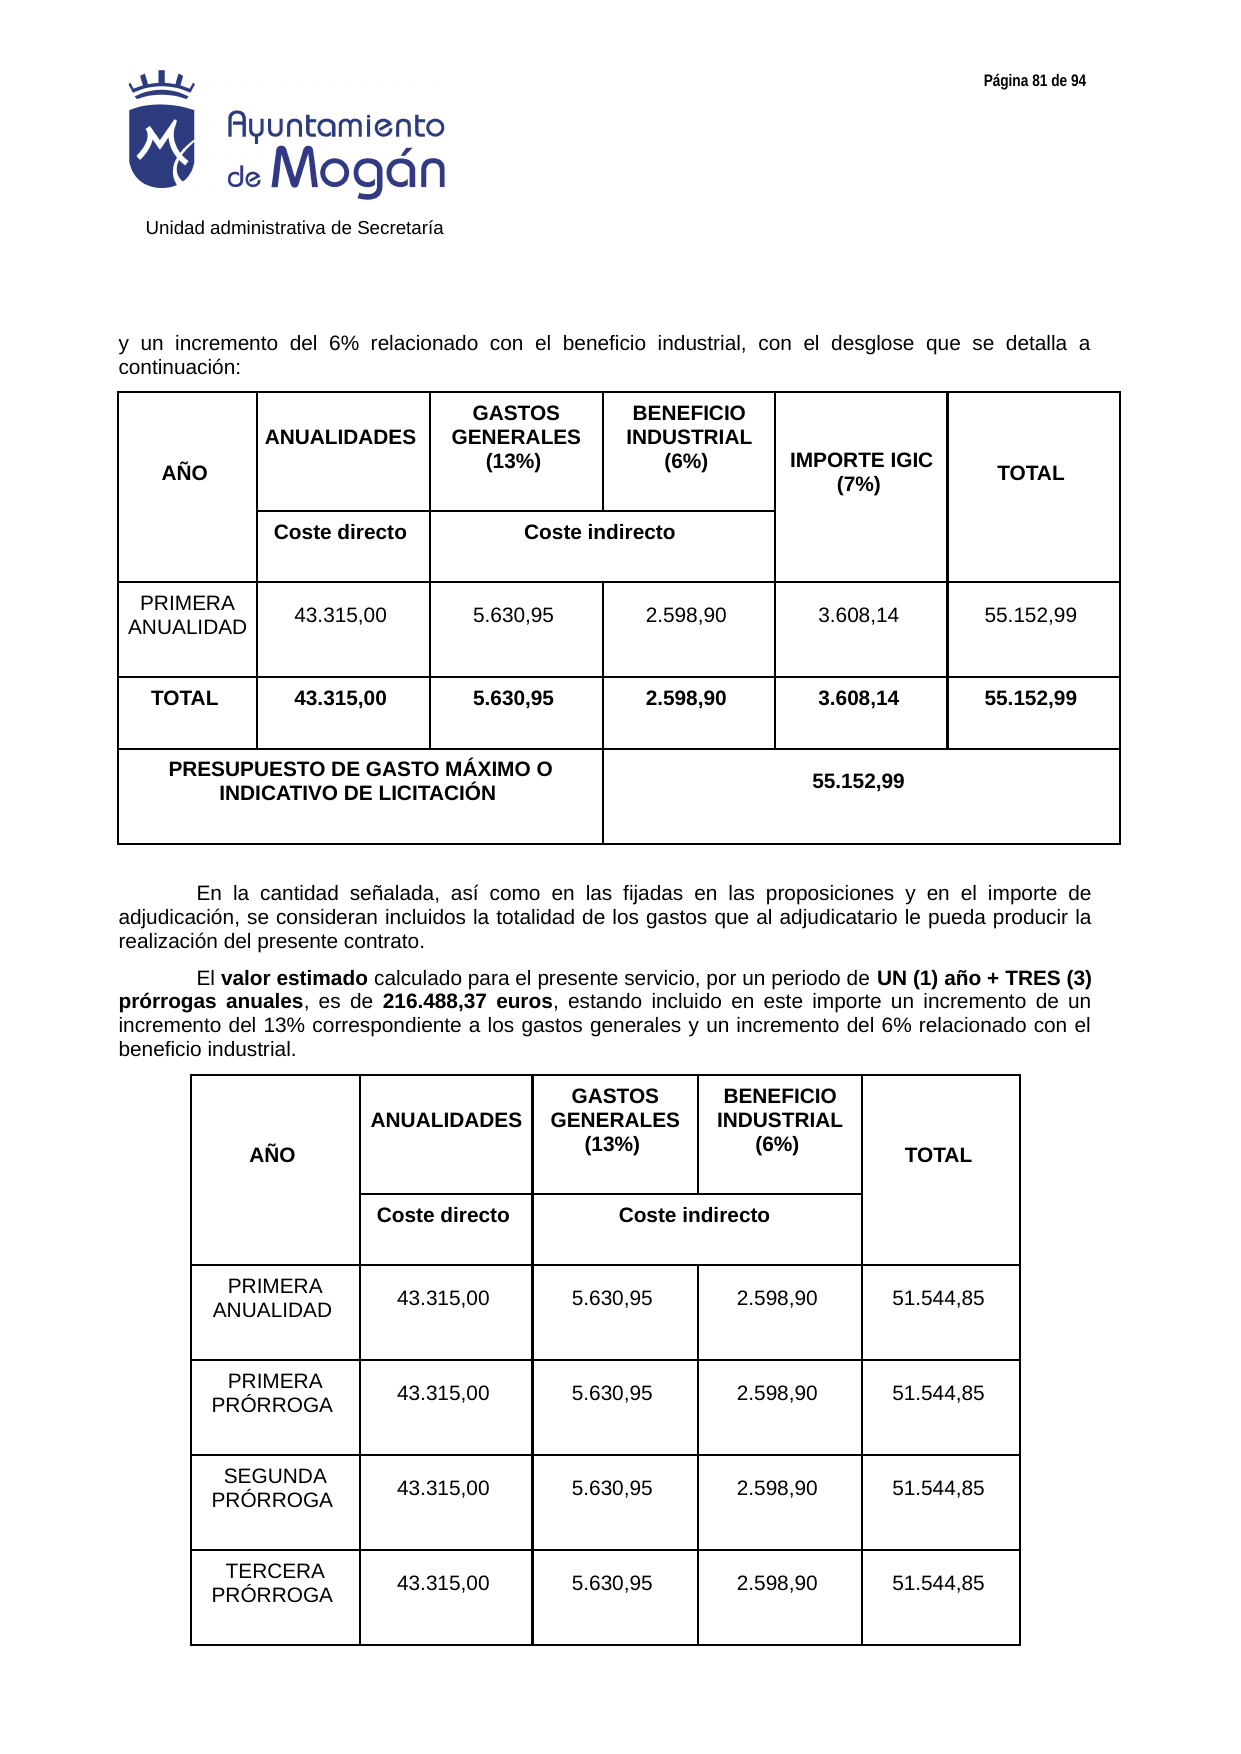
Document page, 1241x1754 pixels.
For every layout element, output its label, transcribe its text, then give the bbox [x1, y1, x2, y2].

table_cell Coste directo [361, 1195, 531, 1264]
table_cell 55.152,99 [949, 678, 1119, 747]
table_cell 51.544,85 [863, 1266, 1019, 1359]
table_header BENEFICIO INDUSTRIAL (6%) [604, 393, 774, 510]
text El valor estimado calculado para el presente servicio, por un periodo de UN (1) año + TRES (3) prórrogas anuales, es de 216.488,37 euros, estando incluido en este importe un incremento de un incremento del 13% correspondiente a los gastos generales y un incremento del 6% relacionado con el beneficio industrial. [118, 965, 1092, 1061]
table_header AÑO [192, 1076, 359, 1264]
table_header TOTAL [863, 1076, 1019, 1264]
table_cell 5.630,95 [534, 1551, 697, 1644]
table_cell 5.630,95 [534, 1361, 697, 1454]
table_cell 51.544,85 [863, 1361, 1019, 1454]
table_cell Coste indirecto [534, 1195, 861, 1264]
table_cell Coste indirecto [431, 512, 774, 581]
picture [128, 70, 445, 206]
table_cell 2.598,90 [699, 1361, 861, 1454]
table_cell 5.630,95 [431, 678, 602, 747]
table_cell 43.315,00 [361, 1266, 531, 1359]
table_cell PRIMERA ANUALIDAD [192, 1266, 359, 1359]
table_header IMPORTE IGIC (7%) [776, 393, 946, 581]
table_header BENEFICIO INDUSTRIAL (6%) [699, 1076, 861, 1193]
table_cell 5.630,95 [534, 1456, 697, 1549]
table_header GASTOS GENERALES (13%) [534, 1076, 697, 1193]
table_cell 2.598,90 [699, 1551, 861, 1644]
table_cell TERCERA PRÓRROGA [192, 1551, 359, 1644]
table_cell SEGUNDA PRÓRROGA [192, 1456, 359, 1549]
table_cell 2.598,90 [699, 1456, 861, 1549]
table_cell TOTAL [119, 678, 256, 747]
text y un incremento del 6% relacionado con el beneficio industrial, con el desglose que se detalla a continuación: [118, 331, 1092, 378]
table_cell PRIMERA PRÓRROGA [192, 1361, 359, 1454]
table_header ANUALIDADES [258, 393, 429, 510]
table_cell PRESUPUESTO DE GASTO MÁXIMO O INDICATIVO DE LICITACIÓN [119, 750, 602, 842]
table_header TOTAL [949, 393, 1119, 581]
table_cell 2.598,90 [699, 1266, 861, 1359]
table_cell 43.315,00 [258, 583, 429, 676]
table_cell 55.152,99 [604, 750, 1119, 842]
table_cell 43.315,00 [361, 1456, 531, 1549]
table_cell 51.544,85 [863, 1456, 1019, 1549]
table_cell 2.598,90 [604, 678, 774, 747]
table_cell 2.598,90 [604, 583, 774, 676]
table_cell 5.630,95 [534, 1266, 697, 1359]
table_cell 43.315,00 [361, 1361, 531, 1454]
table_cell 43.315,00 [361, 1551, 531, 1644]
table_header GASTOS GENERALES (13%) [431, 393, 602, 510]
table_header ANUALIDADES [361, 1076, 531, 1193]
table_cell 3.608,14 [776, 583, 946, 676]
table_cell 3.608,14 [776, 678, 946, 747]
table_cell 43.315,00 [258, 678, 429, 747]
table_cell 55.152,99 [949, 583, 1119, 676]
text En la cantidad señalada, así como en las fijadas en las proposiciones y en el importe de adjudicación, se consideran incluidos la totalidad de los gastos que al adjudicatario le pueda producir la realización del presente contrato. [118, 881, 1092, 953]
table_cell 51.544,85 [863, 1551, 1019, 1644]
table_cell PRIMERA ANUALIDAD [119, 583, 256, 676]
table_cell 5.630,95 [431, 583, 602, 676]
table_cell Coste directo [258, 512, 429, 581]
table_header AÑO [119, 393, 256, 581]
